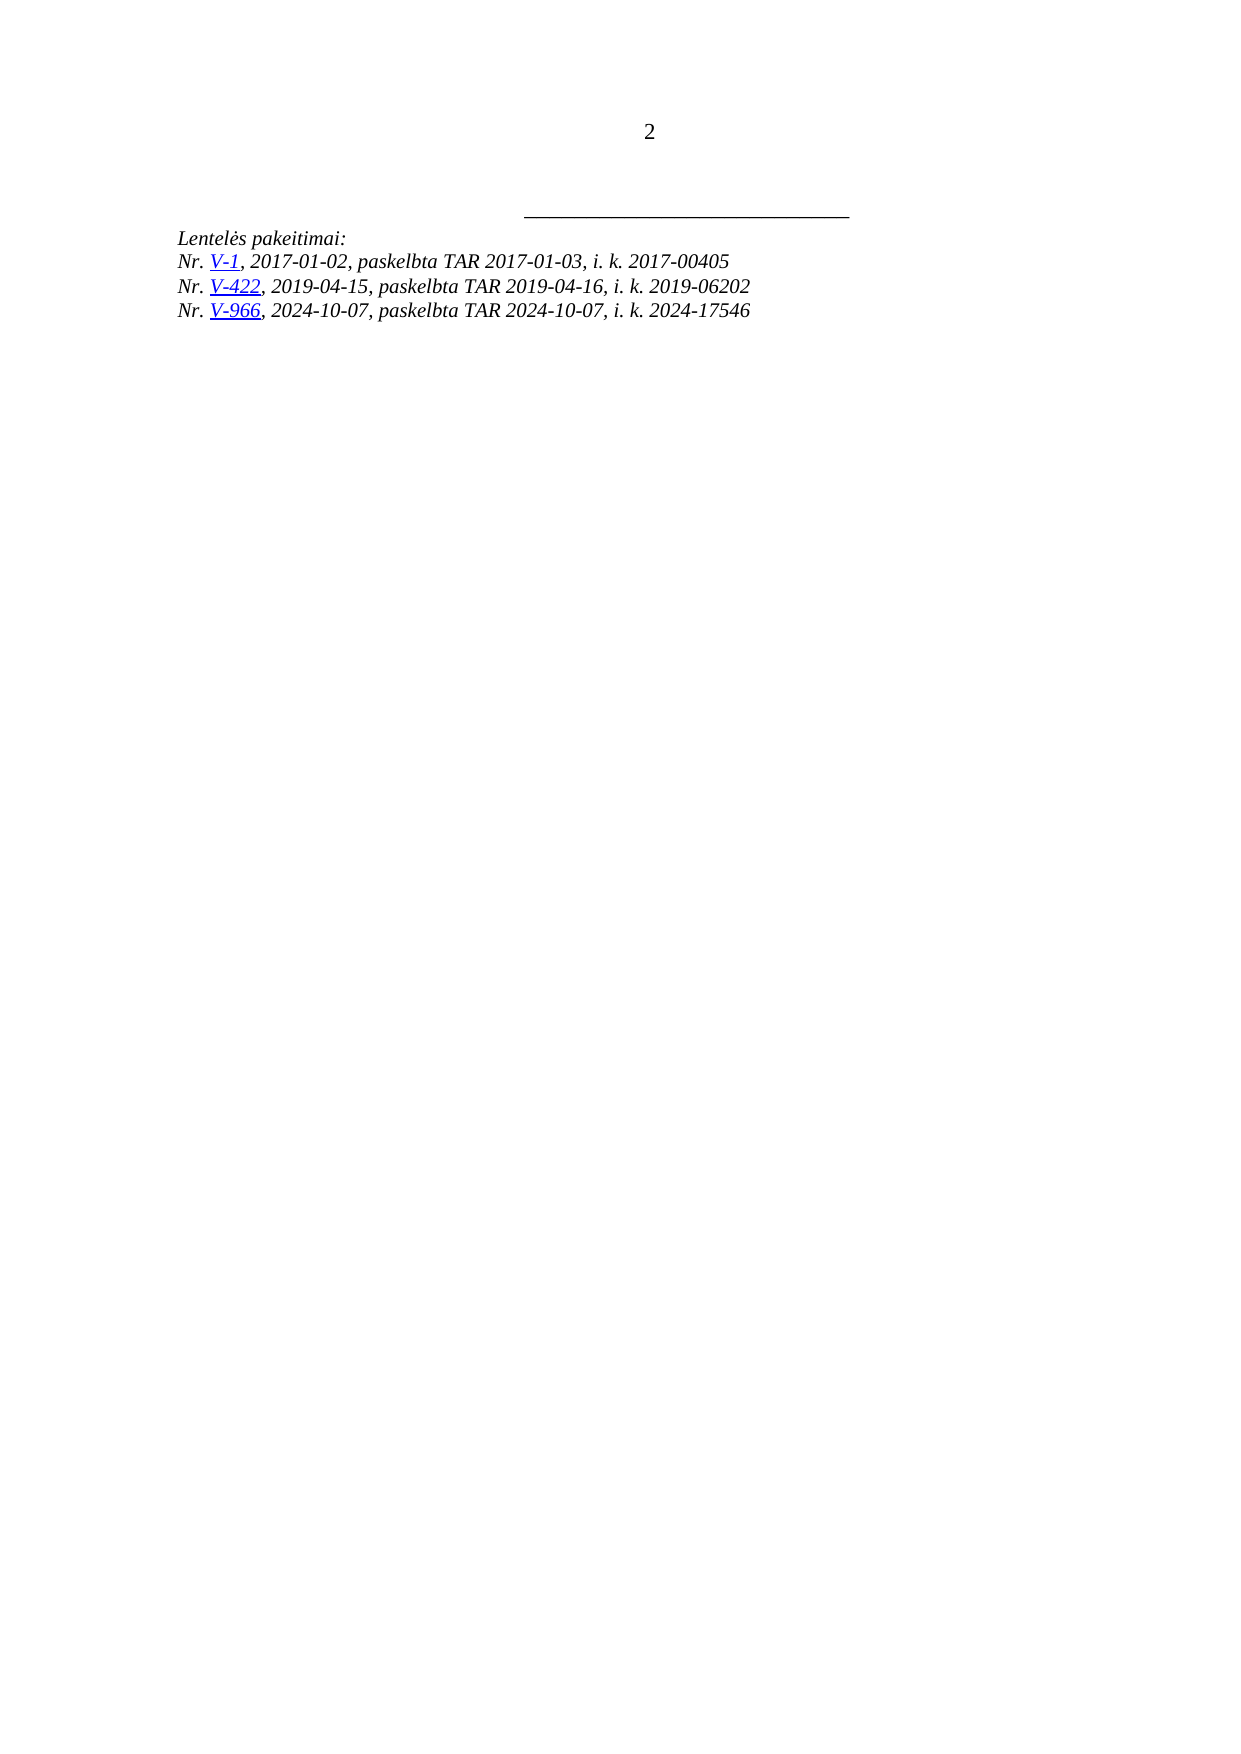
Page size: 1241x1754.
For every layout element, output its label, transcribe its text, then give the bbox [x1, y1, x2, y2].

text Nr. V-1, 2017-01-02, paskelbta TAR 2017-01-03, i. k. 2017-00405 [177, 249, 1122, 273]
text Nr. V-422, 2019-04-15, paskelbta TAR 2019-04-16, i. k. 2019-06202 [177, 273, 1122, 298]
text Lentelės pakeitimai: [177, 225, 1122, 249]
text Nr. V-966, 2024-10-07, paskelbta TAR 2024-10-07, i. k. 2024-17546 [177, 298, 1122, 322]
text __________________________ [177, 192, 1122, 221]
